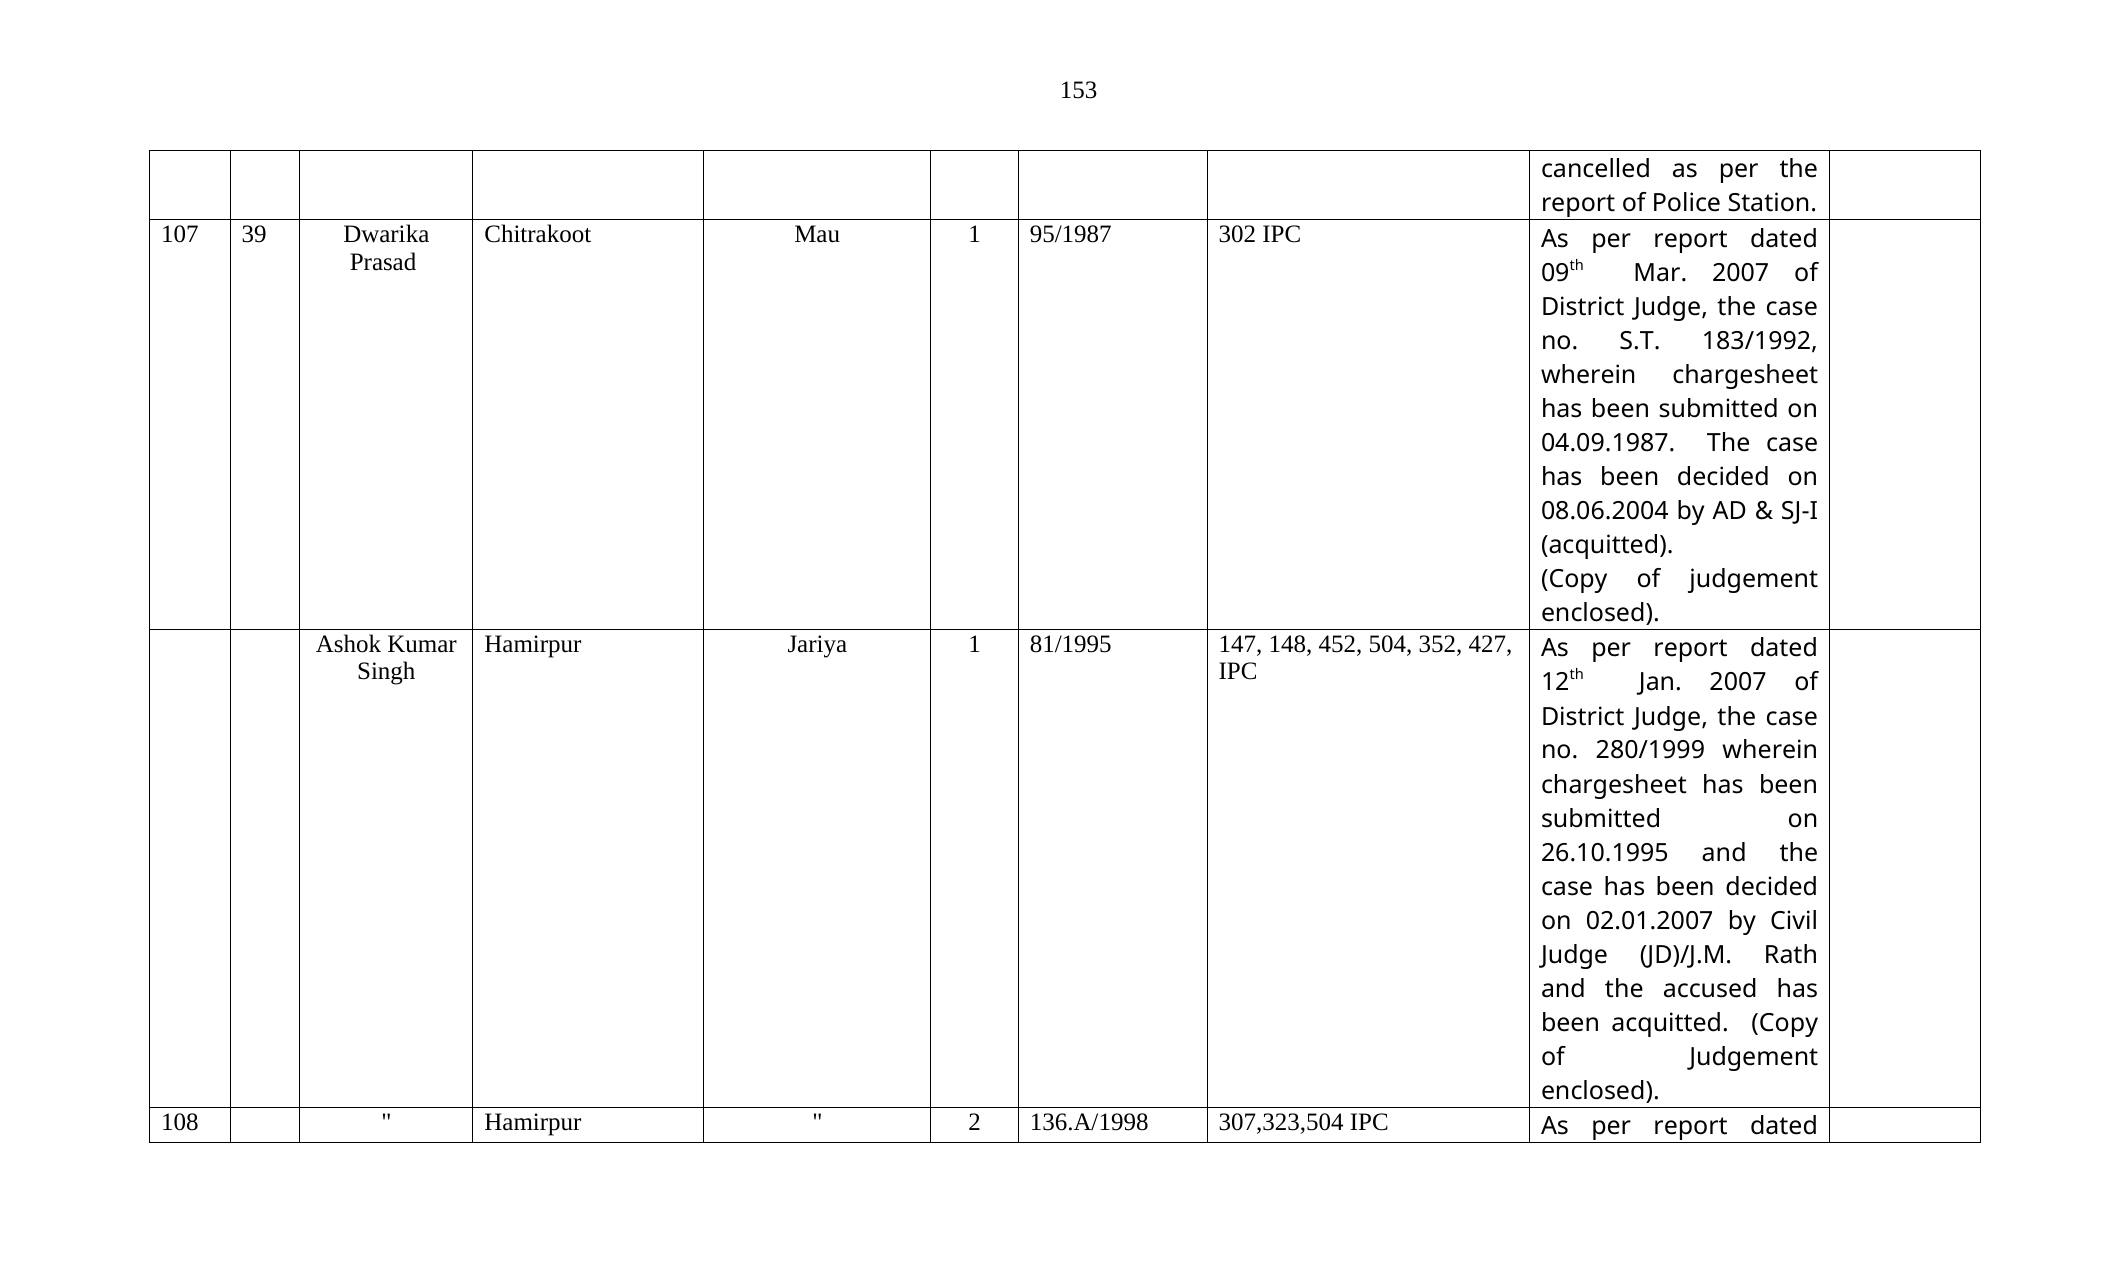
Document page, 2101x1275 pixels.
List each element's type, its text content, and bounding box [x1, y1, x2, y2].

table_cell [150, 630, 230, 1107]
table_cell 147, 148, 452, 504, 352, 427, IPC [1208, 630, 1529, 1107]
table_cell As per report dated 12th Jan. 2007 of District Judge, the case no. 280/1999 wherein chargesheet has been submitted on 26.10.1995 and the case has been decided on 02.01.2007 by Civil Judge (JD)/J.M. Rath and the accused has been acquitted. (Copy of Judgement enclosed). [1530, 630, 1829, 1107]
table_cell cancelled as per the report of Police Station. [1530, 151, 1829, 219]
table_cell Jariya [704, 630, 930, 1107]
table_cell [704, 151, 930, 219]
table_cell 39 [231, 220, 299, 629]
table_cell 95/1987 [1019, 220, 1207, 629]
table_cell [231, 1108, 299, 1142]
table_cell [473, 151, 703, 219]
table_cell 1 [931, 220, 1018, 629]
table_cell " [300, 1108, 472, 1142]
table_cell As per report dated 09th Mar. 2007 of District Judge, the case no. S.T. 183/1992, wherein chargesheet has been submitted on 04.09.1987. The case has been decided on 08.06.2004 by AD & SJ-I (acquitted). (Copy of judgement enclosed). [1530, 220, 1829, 629]
table_cell 108 [150, 1108, 230, 1142]
table_cell 307,323,504 IPC [1208, 1108, 1529, 1142]
table_cell 81/1995 [1019, 630, 1207, 1107]
table_cell Hamirpur [473, 1108, 703, 1142]
table_cell Mau [704, 220, 930, 629]
table_cell [300, 151, 472, 219]
table_cell [1208, 151, 1529, 219]
table_cell 2 [931, 1108, 1018, 1142]
table_cell [231, 151, 299, 219]
table_cell [1830, 1108, 1980, 1142]
table_cell [1830, 630, 1980, 1107]
table_cell Chitrakoot [473, 220, 703, 629]
table_cell 1 [931, 630, 1018, 1107]
table_cell [931, 151, 1018, 219]
table_cell 302 IPC [1208, 220, 1529, 629]
table_cell [231, 630, 299, 1107]
table_cell [1019, 151, 1207, 219]
table_cell Ashok Kumar Singh [300, 630, 472, 1107]
table_cell 136.A/1998 [1019, 1108, 1207, 1142]
table_cell 107 [150, 220, 230, 629]
table_cell [1830, 220, 1980, 629]
table_cell Hamirpur [473, 630, 703, 1107]
table_cell Dwarika Prasad [300, 220, 472, 629]
table_cell " [704, 1108, 930, 1142]
table_cell [1830, 151, 1980, 219]
table_cell [150, 151, 230, 219]
table_cell As per report dated [1530, 1108, 1829, 1142]
